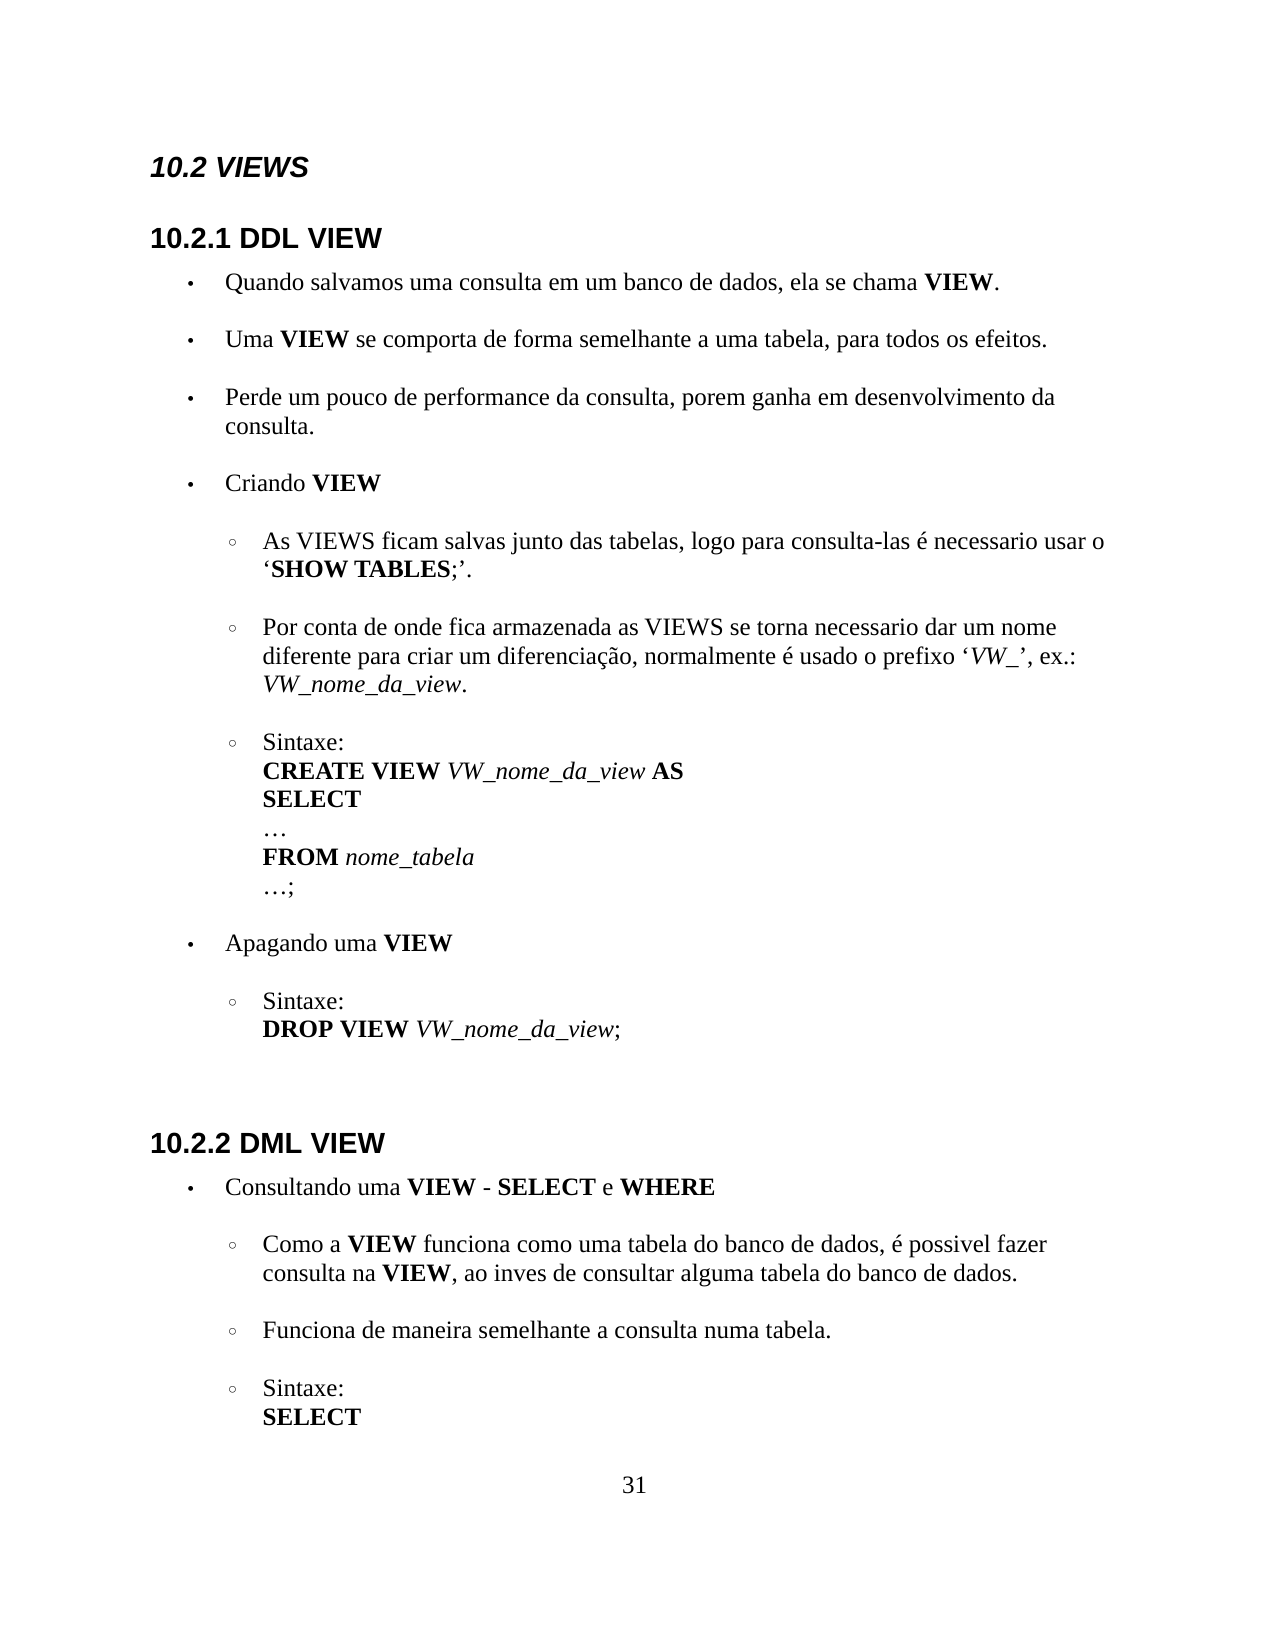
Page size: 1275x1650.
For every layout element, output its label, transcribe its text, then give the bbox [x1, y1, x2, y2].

list Perde um pouco de performance da consulta, porem ganha em desenvolvimento da consulta. [187, 382, 1125, 468]
list Quando salvamos uma consulta em um banco de dados, ela se chama VIEW. [187, 267, 1125, 324]
list Uma VIEW se comporta de forma semelhante a uma tabela, para todos os efeitos. [187, 324, 1125, 382]
list Sintaxe: DROP VIEW VW_nome_da_view; [225, 986, 1125, 1072]
list Sintaxe: SELECT [225, 1373, 1125, 1431]
subtitle 10.2 VIEWS [150, 150, 1125, 183]
subtitle 10.2.2 DML VIEW [150, 1126, 1125, 1159]
list Por conta de onde fica armazenada as VIEWS se torna necessario dar um nome diferente para criar um diferenciação, normalmente é usado o prefixo ‘VW_’, ex.: VW_nome_da_view. [225, 612, 1125, 727]
list Consultando uma VIEW - SELECT e WHERE [187, 1172, 1125, 1229]
list As VIEWS ficam salvas junto das tabelas, logo para consulta-las é necessario usar o ‘SHOW TABLES;’. [225, 526, 1125, 612]
list Apagando uma VIEW [187, 928, 1125, 986]
list Criando VIEW [187, 468, 1125, 526]
list Funciona de maneira semelhante a consulta numa tabela. [225, 1316, 1125, 1373]
list Como a VIEW funciona como uma tabela do banco de dados, é possivel fazer consulta na VIEW, ao inves de consultar alguma tabela do banco de dados. [225, 1229, 1125, 1316]
list Sintaxe: CREATE VIEW VW_nome_da_view AS SELECT … FROM nome_tabela …; [225, 727, 1125, 928]
subtitle 10.2.1 DDL VIEW [150, 221, 1125, 254]
